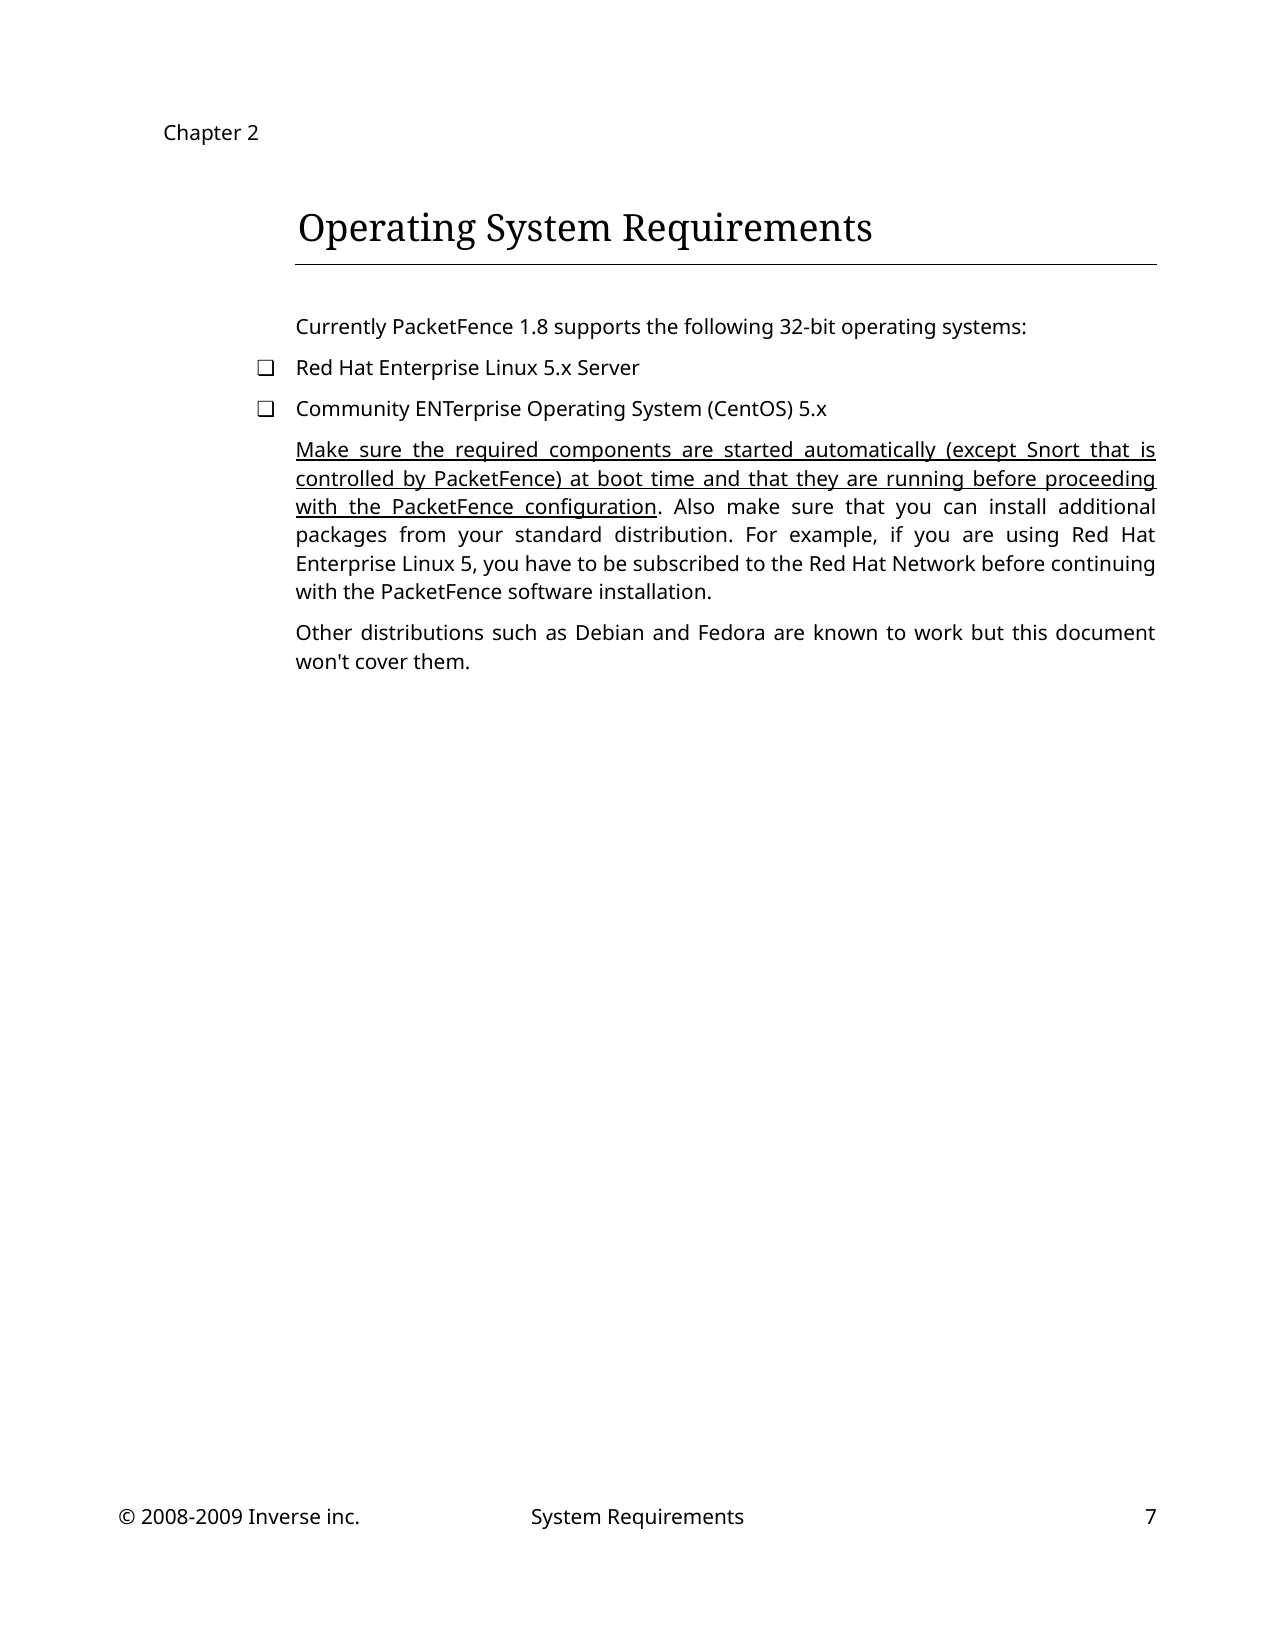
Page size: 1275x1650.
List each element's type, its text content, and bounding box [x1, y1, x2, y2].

text Other distributions such as Debian and Fedora are known to work but this document won't cover them. [295, 618, 1157, 675]
list ❏ Red Hat Enterprise Linux 5.x Server [256, 353, 1157, 382]
list ❏ Community ENTerprise Operating System (CentOS) 5.x [256, 394, 1157, 423]
subtitle Operating System Requirements [295, 201, 1157, 264]
text Make sure the required components are started automatically (except Snort that is controlled by PacketFence) at boot time and that they are running before proceeding [295, 435, 1157, 488]
text with the PacketFence configuration. Also make sure that you can install additional packages from your standard distribution. For example, if you are using Red Hat Enterprise Linux 5, you have to be subscribed to the Red Hat Network before continuing with the PacketFence software installation. [295, 489, 1157, 606]
text Currently PacketFence 1.8 supports the following 32-bit operating systems: [295, 312, 1157, 341]
